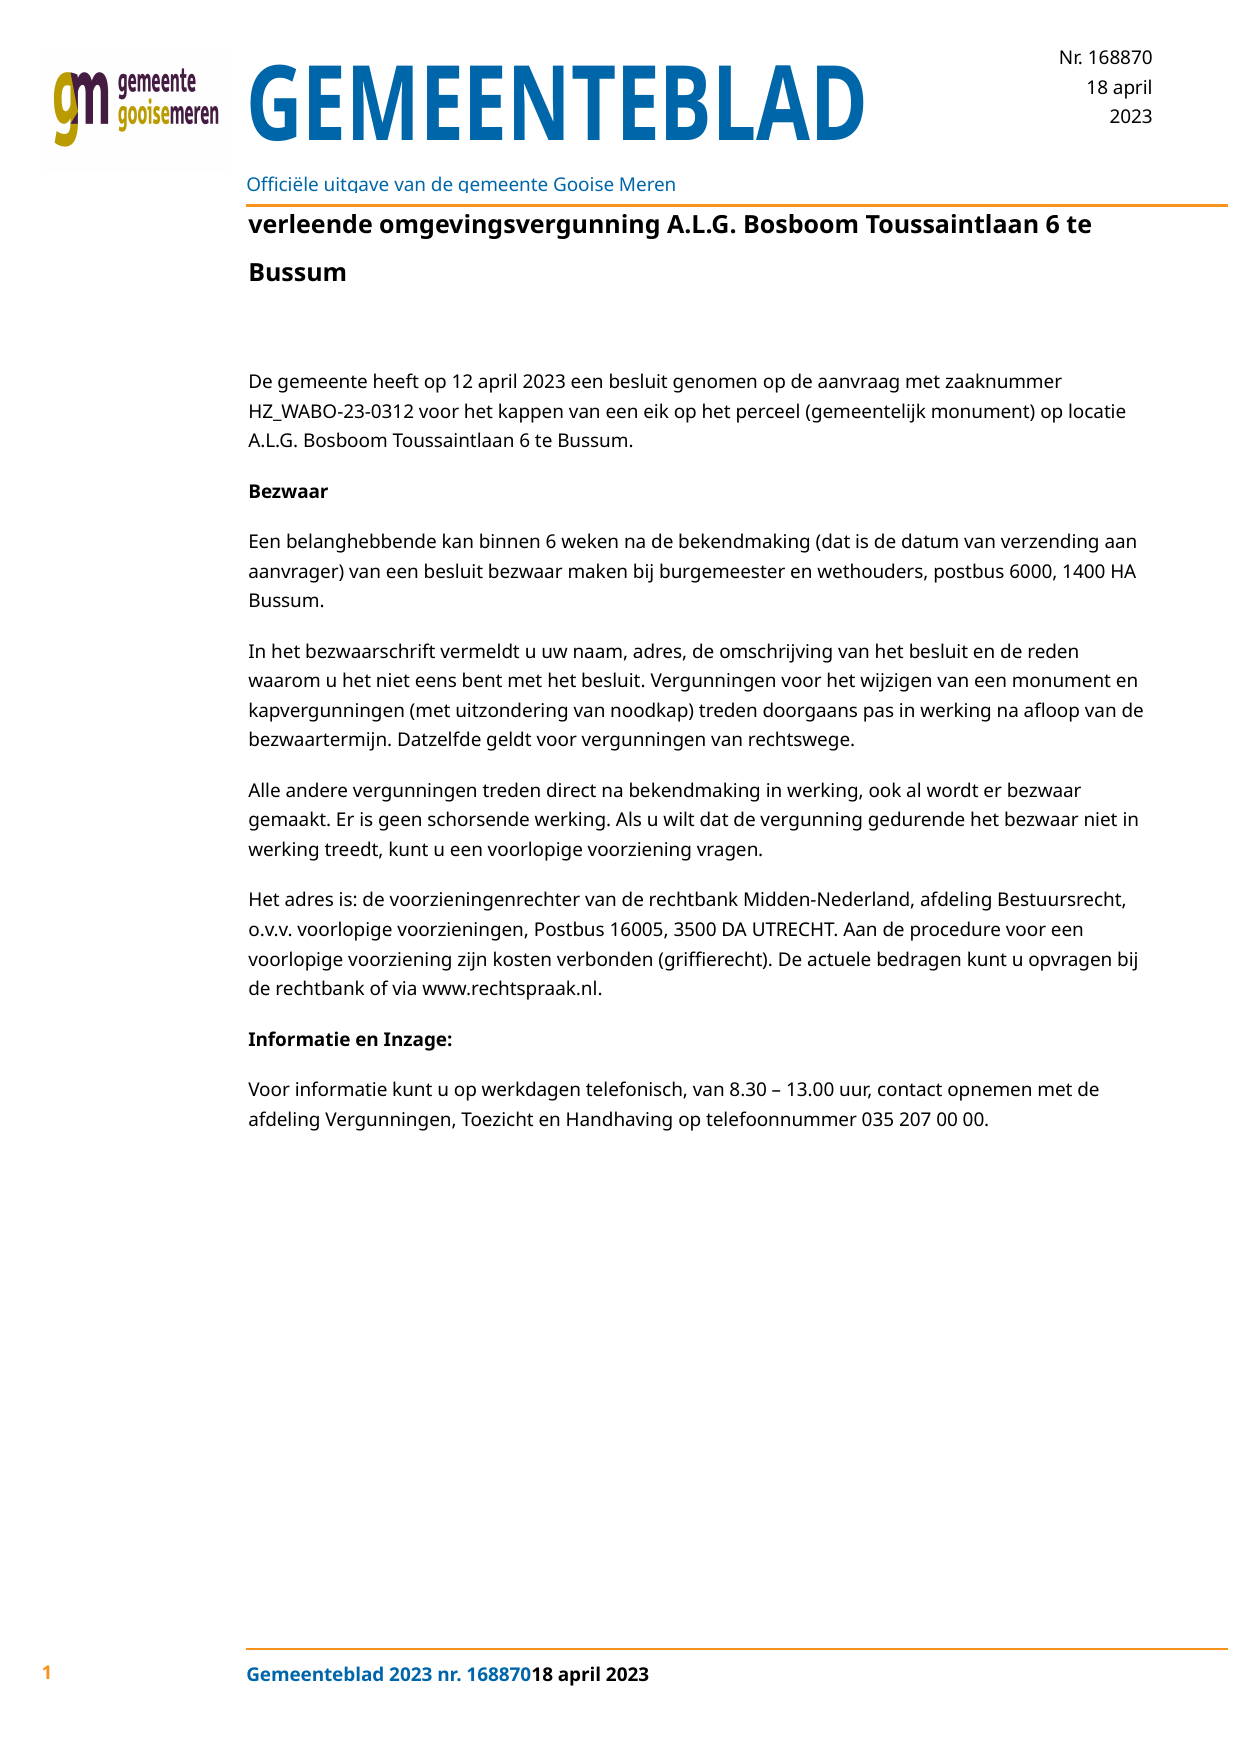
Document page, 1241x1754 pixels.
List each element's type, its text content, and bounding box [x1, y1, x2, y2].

text Alle andere vergunningen treden direct na bekendmaking in werking, ook al wordt er bezwaar gemaakt. Er is geen schorsende werking. Als u wilt dat de vergunning gedurende het bezwaar niet in werking treedt, kunt u een voorlopige voorziening vragen. [248, 777, 1152, 862]
text De gemeente heeft op 12 april 2023 een besluit genomen op de aanvraag met zaaknummer HZ_WABO-23-0312 voor het kappen van een eik op het perceel (gemeentelijk monument) op locatie A.L.G. Bosboom Toussaintlaan 6 te Bussum. [248, 368, 1152, 453]
text Het adres is: de voorzieningenrechter van de rechtbank Midden-Nederland, afdeling Bestuursrecht, o.v.v. voorlopige voorzieningen, Postbus 16005, 3500 DA UTRECHT. Aan de procedure voor een voorlopige voorziening zijn kosten verbonden (griffierecht). De actuele bedragen kunt u opvragen bij de rechtbank of via www.rechtspraak.nl. [248, 887, 1152, 1001]
text Voor informatie kunt u op werkdagen telefonisch, van 8.30 – 13.00 uur, contact opnemen met de afdeling Vergunningen, Toezicht en Handhaving op telefoonnummer 035 207 00 00. [248, 1076, 1152, 1132]
picture [41, 47, 231, 172]
text Bezwaar [248, 478, 1152, 504]
text verleende omgevingsvergunning A.L.G. Bosboom Toussaintlaan 6 te Bussum [248, 207, 1152, 288]
text Een belanghebbende kan binnen 6 weken na de bekendmaking (dat is de datum van verzending aan aanvrager) van een besluit bezwaar maken bij burgemeester en wethouders, postbus 6000, 1400 HA Bussum. [248, 528, 1152, 613]
text Informatie en Inzage: [248, 1026, 1152, 1052]
text In het bezwaarschrift vermeldt u uw naam, adres, de omschrijving van het besluit en de reden waarom u het niet eens bent met het besluit. Vergunningen voor het wijzigen van een monument en kapvergunningen (met uitzondering van noodkap) treden doorgaans pas in werking na afloop van de bezwaartermijn. Datzelfde geldt voor vergunningen van rechtswege. [248, 638, 1152, 752]
